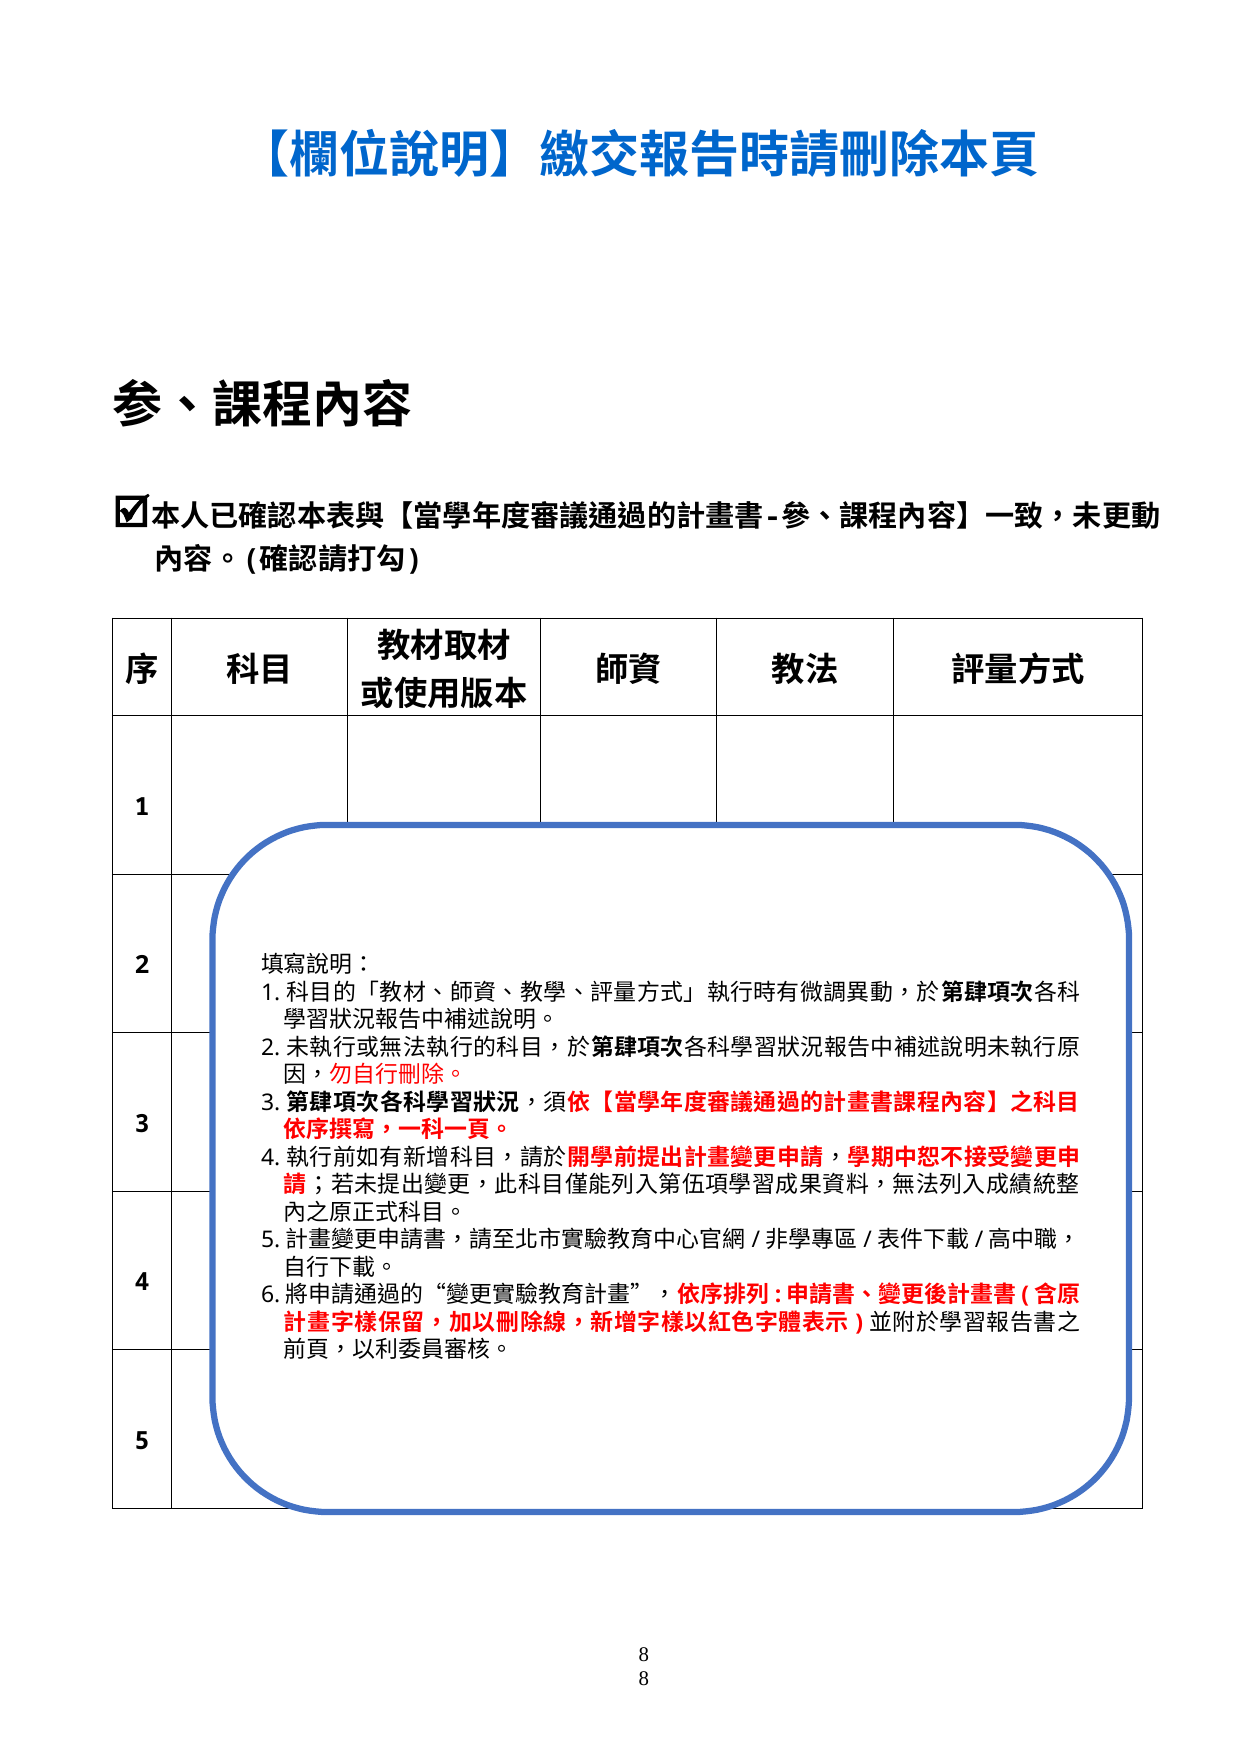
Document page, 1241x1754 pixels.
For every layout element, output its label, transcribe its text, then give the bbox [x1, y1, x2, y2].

table_header 教材取材 或使用版本 [348, 619, 540, 715]
table_header 教法 [717, 619, 893, 715]
table_cell [1058, 1350, 1142, 1508]
table_cell [172, 875, 227, 1032]
table_header 科目 [172, 619, 347, 715]
table_cell 2 [113, 875, 171, 1032]
text 本人已確認本表與【當學年度審議通過的計畫書-參、課程內容】一致，未更動內容。(確認請打勾) [112, 493, 1167, 578]
table_cell 3 [113, 1033, 171, 1191]
table_cell [172, 716, 347, 874]
table_cell [172, 1033, 209, 1191]
text 参、課程內容 [112, 328, 1167, 453]
table_cell 4 [113, 1192, 171, 1349]
table_cell [172, 1350, 284, 1508]
table_cell 1 [113, 716, 171, 874]
table_cell [1133, 1192, 1142, 1349]
table_cell [1114, 875, 1142, 1032]
table_header 師資 [541, 619, 716, 715]
table_cell [894, 716, 1142, 874]
table_header 評量方式 [894, 619, 1142, 715]
table_cell [717, 716, 893, 821]
table_header 序 [113, 619, 171, 715]
table_cell [348, 716, 540, 821]
table_cell [172, 1192, 209, 1349]
table_cell 5 [113, 1350, 171, 1508]
table_cell [541, 716, 716, 821]
text 【欄位說明】繳交報告時請刪除本頁 [112, 78, 1167, 203]
table_cell [1133, 1033, 1142, 1191]
